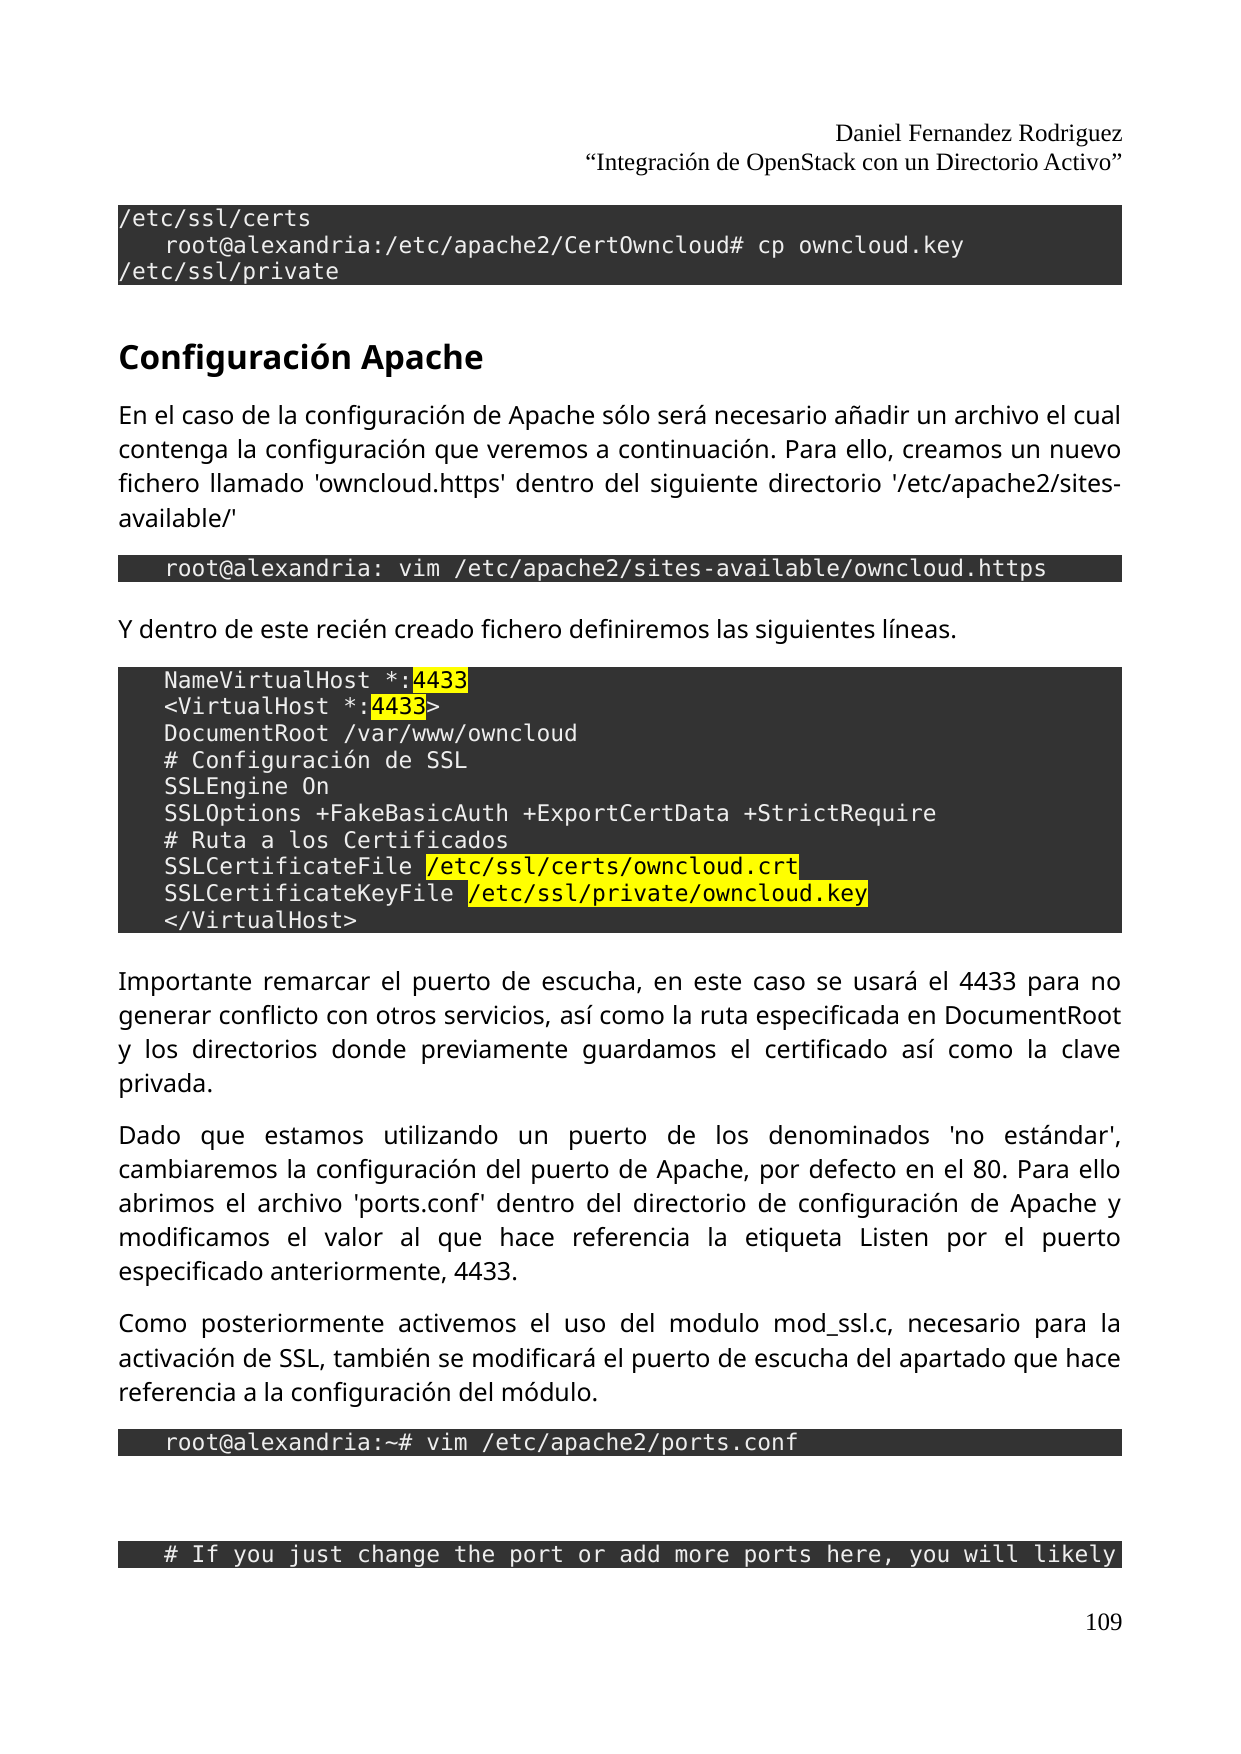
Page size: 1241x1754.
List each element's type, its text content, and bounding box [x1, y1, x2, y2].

text En el caso de la configuración de Apache sólo será necesario añadir un archivo el cual contenga la configuración que veremos a continuación. Para ello, creamos un nuevo fichero llamado 'owncloud.https' dentro del siguiente directorio '/etc/apache2/sites-available/' [118, 398, 1122, 534]
text Como posteriormente activemos el uso del modulo mod_ssl.c, necesario para la activación de SSL, también se modificará el puerto de escucha del apartado que hace referencia a la configuración del módulo. [118, 1306, 1122, 1408]
text SSLOptions +FakeBasicAuth +ExportCertData +StrictRequire [118, 800, 1122, 827]
subtitle Configuración Apache [118, 334, 1122, 379]
text # Ruta a los Certificados [118, 827, 1122, 853]
text /etc/ssl/certs [118, 205, 1122, 232]
text # Configuración de SSL [118, 747, 1122, 773]
text root@alexandria:/etc/apache2/CertOwncloud# cp owncloud.key /etc/ssl/private [118, 232, 1122, 285]
text Y dentro de este recién creado fichero definiremos las siguientes líneas. [118, 612, 1122, 646]
text Importante remarcar el puerto de escucha, en este caso se usará el 4433 para no generar conflicto con otros servicios, así como la ruta especificada en DocumentRoot y los directorios donde previamente guardamos el certificado así como la clave privada. [118, 963, 1122, 1100]
text root@alexandria: vim /etc/apache2/sites-available/owncloud.https [118, 555, 1122, 582]
text SSLCertificateKeyFile /etc/ssl/private/owncloud.key [118, 880, 1122, 907]
text NameVirtualHost *:4433 [118, 667, 1122, 693]
text SSLCertificateFile /etc/ssl/certs/owncloud.crt [118, 853, 1122, 880]
text root@alexandria:~# vim /etc/apache2/ports.conf [118, 1429, 1122, 1456]
text <VirtualHost *:4433> [118, 693, 1122, 720]
text # If you just change the port or add more ports here, you will likely [118, 1541, 1122, 1568]
text SSLEngine On [118, 773, 1122, 800]
text Dado que estamos utilizando un puerto de los denominados 'no estándar', cambiaremos la configuración del puerto de Apache, por defecto en el 80. Para ello abrimos el archivo 'ports.conf' dentro del directorio de configuración de Apache y modificamos el valor al que hace referencia la etiqueta Listen por el puerto especificado anteriormente, 4433. [118, 1118, 1122, 1288]
text DocumentRoot /var/www/owncloud [118, 720, 1122, 747]
text </VirtualHost> [118, 907, 1122, 933]
